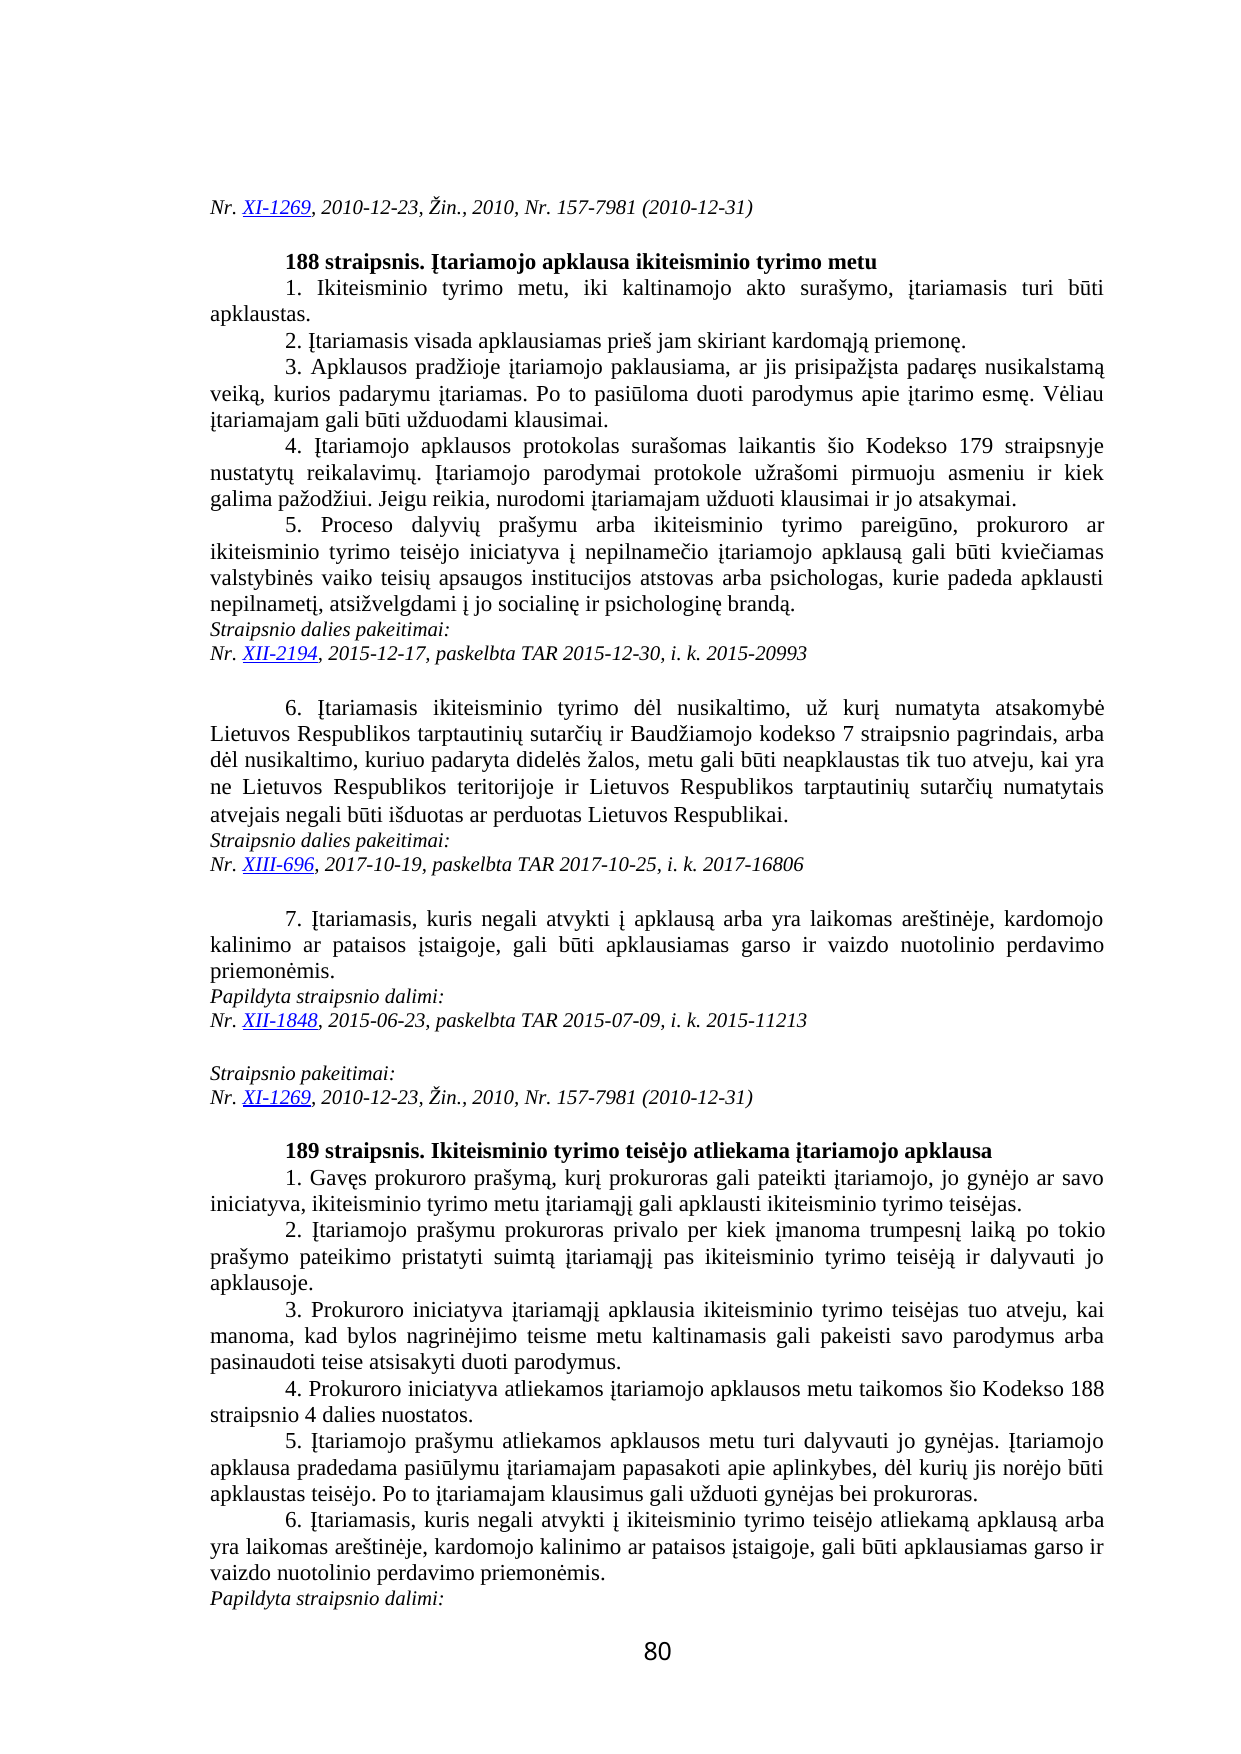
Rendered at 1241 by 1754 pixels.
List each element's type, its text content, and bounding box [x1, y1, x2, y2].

text 4. Prokuroro iniciatyva atliekamos įtariamojo apklausos metu taikomos šio Kodekso 188 straipsnio 4 dalies nuostatos. [210, 1375, 1106, 1427]
text Nr. XII-2194, 2015-12-17, paskelbta TAR 2015-12-30, i. k. 2015-20993 [210, 641, 1106, 665]
text Nr. XI-1269, 2010-12-23, Žin., 2010, Nr. 157-7981 (2010-12-31) [210, 195, 1106, 219]
text 4. Įtariamojo apklausos protokolas surašomas laikantis šio Kodekso 179 straipsnyje nustatytų reikalavimų. Įtariamojo parodymai protokole užrašomi pirmuoju asmeniu ir kiek galima pažodžiui. Jeigu reikia, nurodomi įtariamajam užduoti klausimai ir jo atsakymai. [210, 432, 1106, 511]
text 3. Apklausos pradžioje įtariamojo paklausiama, ar jis prisipažįsta padaręs nusikalstamą veiką, kurios padarymu įtariamas. Po to pasiūloma duoti parodymus apie įtarimo esmę. Vėliau įtariamajam gali būti užduodami klausimai. [210, 353, 1106, 432]
text Papildyta straipsnio dalimi: [210, 1586, 1106, 1609]
text Nr. XIII-696, 2017-10-19, paskelbta TAR 2017-10-25, i. k. 2017-16806 [210, 852, 1106, 876]
text 188 straipsnis. Įtariamojo apklausa ikiteisminio tyrimo metu [210, 248, 1106, 274]
text Straipsnio dalies pakeitimai: [210, 617, 1106, 641]
text 5. Proceso dalyvių prašymu arba ikiteisminio tyrimo pareigūno, prokuroro ar ikiteisminio tyrimo teisėjo iniciatyva į nepilnamečio įtariamojo apklausą gali būti kviečiamas valstybinės vaiko teisių apsaugos institucijos atstovas arba psichologas, kurie padeda apklausti nepilnametį, atsižvelgdami į jo socialinę ir psichologinę brandą. [210, 511, 1106, 617]
text 1. Gavęs prokuroro prašymą, kurį prokuroras gali pateikti įtariamojo, jo gynėjo ar savo iniciatyva, ikiteisminio tyrimo metu įtariamąjį gali apklausti ikiteisminio tyrimo teisėjas. [210, 1164, 1106, 1217]
text Nr. XI-1269, 2010-12-23, Žin., 2010, Nr. 157-7981 (2010-12-31) [210, 1085, 1106, 1109]
text 2. Įtariamojo prašymu prokuroras privalo per kiek įmanoma trumpesnį laiką po tokio prašymo pateikimo pristatyti suimtą įtariamąjį pas ikiteisminio tyrimo teisėją ir dalyvauti jo apklausoje. [210, 1217, 1106, 1296]
text 3. Prokuroro iniciatyva įtariamąjį apklausia ikiteisminio tyrimo teisėjas tuo atveju, kai manoma, kad bylos nagrinėjimo teisme metu kaltinamasis gali pakeisti savo parodymus arba pasinaudoti teise atsisakyti duoti parodymus. [210, 1296, 1106, 1375]
text 6. Įtariamasis ikiteisminio tyrimo dėl nusikaltimo, už kurį numatyta atsakomybė Lietuvos Respublikos tarptautinių sutarčių ir Baudžiamojo kodekso 7 straipsnio pagrindais, arba dėl nusikaltimo, kuriuo padaryta didelės žalos, metu gali būti neapklaustas tik tuo atveju, kai yra ne Lietuvos Respublikos teritorijoje ir Lietuvos Respublikos tarptautinių sutarčių numatytais atvejais negali būti išduotas ar perduotas Lietuvos Respublikai. [210, 694, 1106, 828]
text 5. Įtariamojo prašymu atliekamos apklausos metu turi dalyvauti jo gynėjas. Įtariamojo apklausa pradedama pasiūlymu įtariamajam papasakoti apie aplinkybes, dėl kurių jis norėjo būti apklaustas teisėjo. Po to įtariamajam klausimus gali užduoti gynėjas bei prokuroras. [210, 1427, 1106, 1506]
text 2. Įtariamasis visada apklausiamas prieš jam skiriant kardomąją priemonę. [210, 327, 1106, 353]
text Nr. XII-1848, 2015-06-23, paskelbta TAR 2015-07-09, i. k. 2015-11213 [210, 1008, 1106, 1032]
text 189 straipsnis. Ikiteisminio tyrimo teisėjo atliekama įtariamojo apklausa [210, 1137, 1106, 1164]
text Papildyta straipsnio dalimi: [210, 984, 1106, 1008]
text 6. Įtariamasis, kuris negali atvykti į ikiteisminio tyrimo teisėjo atliekamą apklausą arba yra laikomas areštinėje, kardomojo kalinimo ar pataisos įstaigoje, gali būti apklausiamas garso ir vaizdo nuotolinio perdavimo priemonėmis. [210, 1506, 1106, 1586]
text Straipsnio pakeitimai: [210, 1061, 1106, 1085]
text Straipsnio dalies pakeitimai: [210, 828, 1106, 852]
text 1. Ikiteisminio tyrimo metu, iki kaltinamojo akto surašymo, įtariamasis turi būti apklaustas. [210, 274, 1106, 327]
text 7. Įtariamasis, kuris negali atvykti į apklausą arba yra laikomas areštinėje, kardomojo kalinimo ar pataisos įstaigoje, gali būti apklausiamas garso ir vaizdo nuotolinio perdavimo priemonėmis. [210, 905, 1106, 984]
